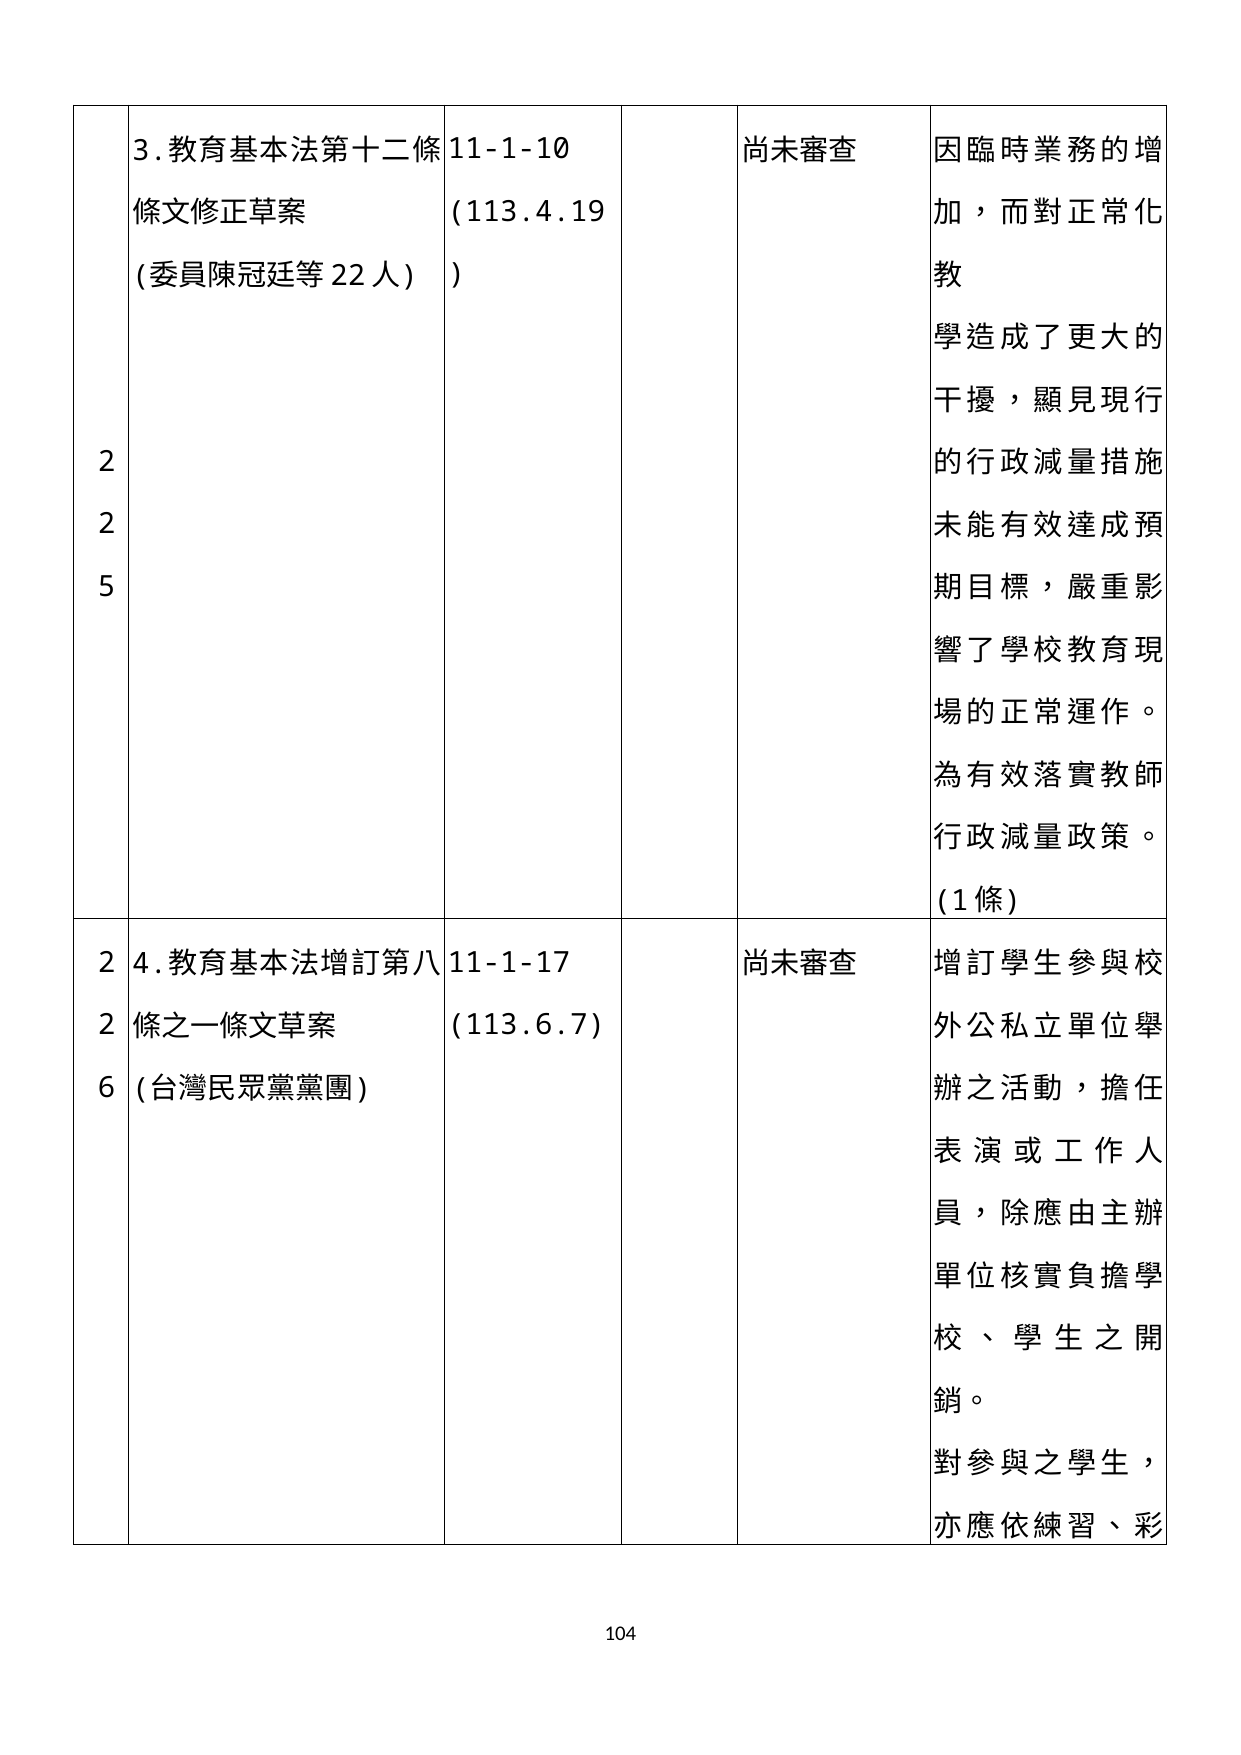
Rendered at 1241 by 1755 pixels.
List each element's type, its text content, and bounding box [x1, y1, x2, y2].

table_cell 11-1-10 (113.4.19) [445, 106, 621, 918]
table_cell 因臨時業務的增加，而對正常化教 學造成了更大的干擾，顯見現行的行政減量措施未能有效達成預期目標，嚴重影響了學校教育現場的正常運作。為有效落實教師行政減量政策。(1條) [931, 106, 1166, 918]
table_cell [74, 106, 128, 918]
table_cell 3.教育基本法第十二條條文修正草案 (委員陳冠廷等22人) [129, 106, 444, 918]
table_cell 11-1-17 (113.6.7) [445, 919, 621, 1544]
table_cell 尚未審查 [738, 106, 930, 918]
table_cell 4.教育基本法增訂第八條之一條文草案 (台灣民眾黨黨團) [129, 919, 444, 1544]
table_cell 增訂學生參與校外公私立單位舉辦之活動，擔任表演或工作人員，除應由主辦單位核實負擔學校、學生之開銷。 對參與之學生，亦應依練習、彩 [931, 919, 1166, 1544]
table_cell [622, 919, 737, 1544]
table_cell 尚未審查 [738, 919, 930, 1544]
table_cell [622, 106, 737, 918]
table_cell [74, 919, 128, 1544]
